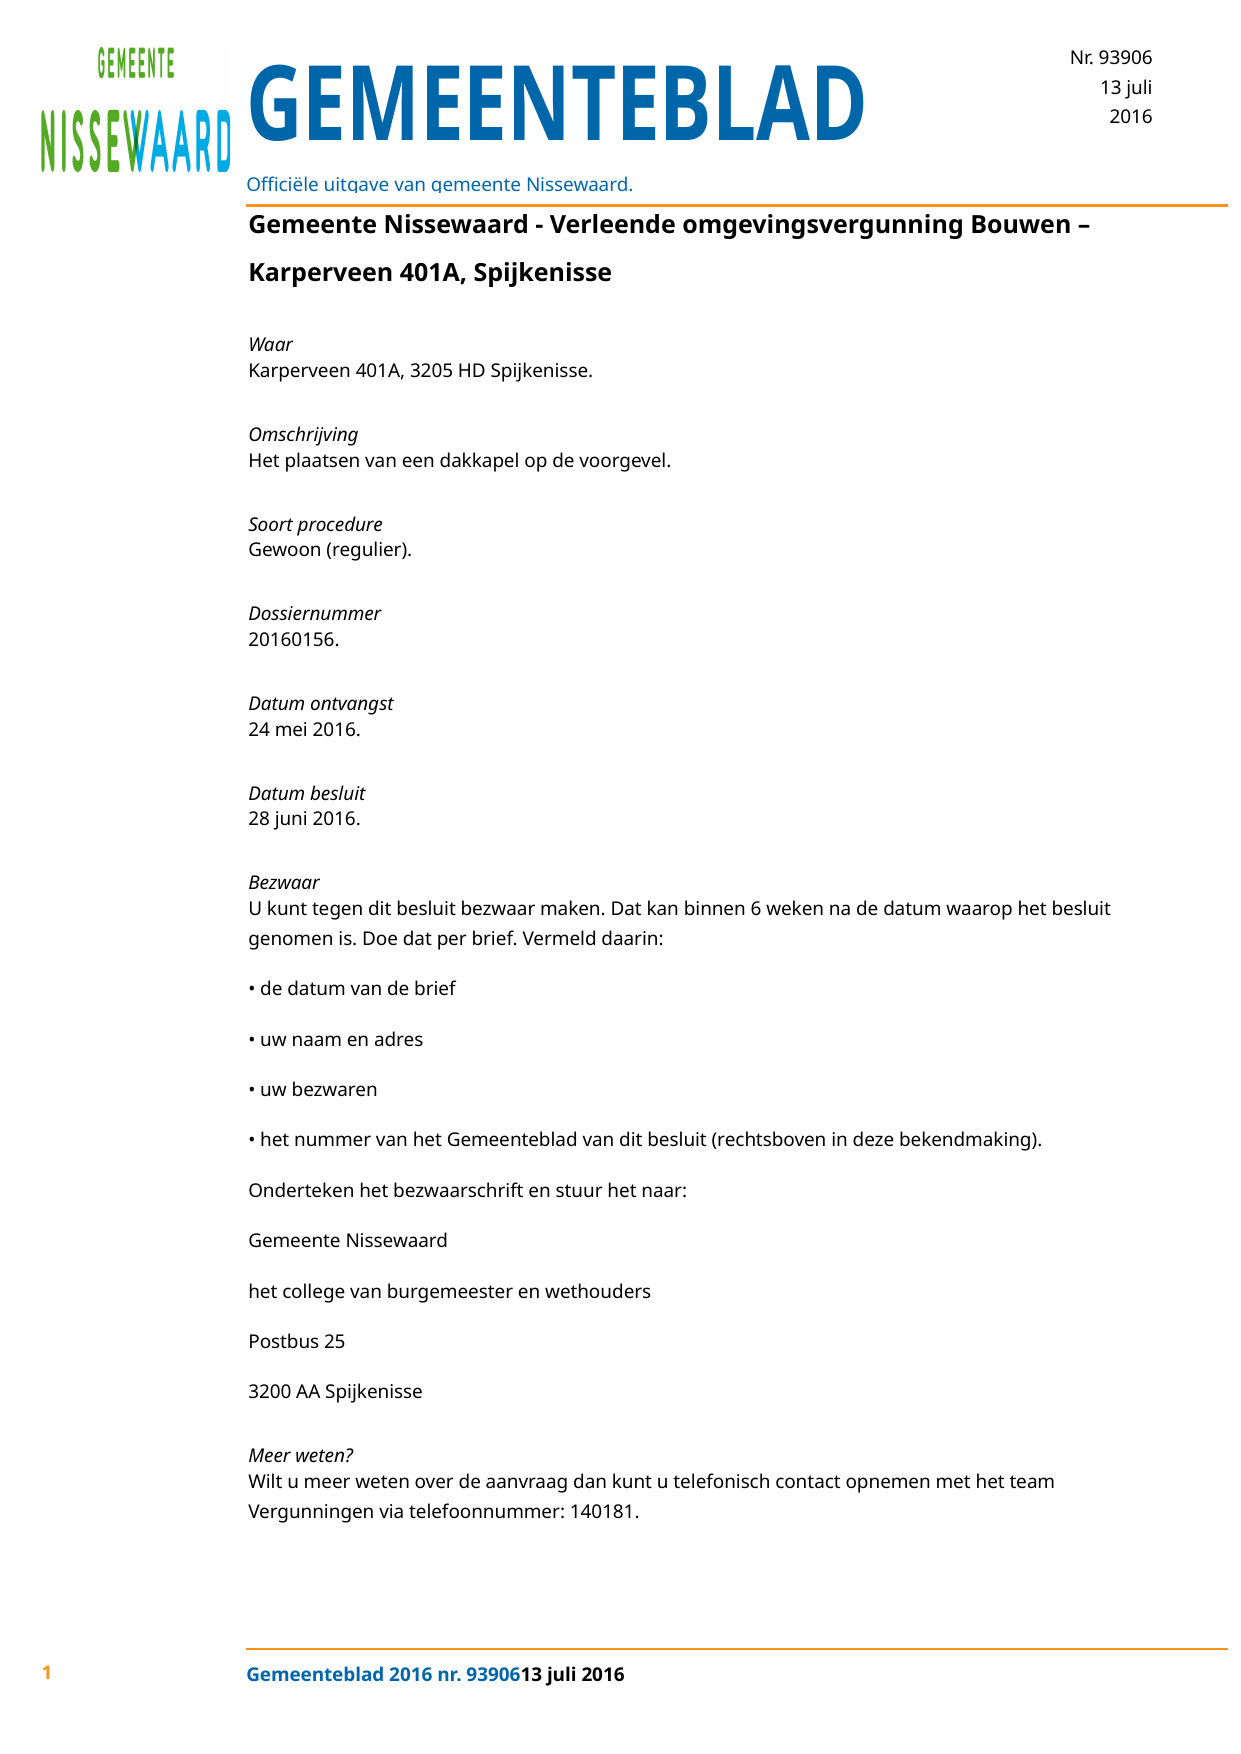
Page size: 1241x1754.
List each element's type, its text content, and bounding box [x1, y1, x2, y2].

picture [200, 151, 206, 172]
picture [201, 122, 206, 138]
picture [154, 157, 165, 172]
text Postbus 25 [248, 1328, 1152, 1354]
text • uw bezwaren [248, 1076, 1152, 1102]
text 24 mei 2016. [248, 716, 1152, 742]
text Meer weten? [248, 1443, 1152, 1468]
text 3200 AA Spijkenisse [248, 1379, 1152, 1404]
text Datum ontvangst [248, 690, 1152, 716]
text • uw naam en adres [248, 1026, 1152, 1051]
text Het plaatsen van een dakkapel op de voorgevel. [248, 447, 1152, 473]
text Datum besluit [248, 780, 1152, 806]
text • het nummer van het Gemeenteblad van dit besluit (rechtsboven in deze bekendmaking). [248, 1127, 1152, 1152]
text Karperveen 401A, 3205 HD Spijkenisse. [248, 357, 1152, 383]
picture [41, 47, 231, 172]
text Gemeente Nissewaard [248, 1227, 1152, 1253]
text het college van burgemeester en wethouders [248, 1278, 1152, 1303]
text Gemeente Nissewaard - Verleende omgevingsvergunning Bouwen – Karperveen 401A, Spijkenisse [248, 207, 1152, 288]
text 20160156. [248, 626, 1152, 652]
text Waar [248, 331, 1152, 357]
text Soort procedure [248, 511, 1152, 537]
picture [222, 122, 227, 160]
text Gewoon (regulier). [248, 537, 1152, 562]
text 28 juni 2016. [248, 806, 1152, 831]
picture [176, 157, 187, 172]
text Bezwaar [248, 869, 1152, 895]
text Dossiernummer [248, 601, 1152, 626]
text U kunt tegen dit besluit bezwaar maken. Dat kan binnen 6 weken na de datum waarop het besluit genomen is. Doe dat per brief. Vermeld daarin: [248, 895, 1152, 951]
text • de datum van de brief [248, 975, 1152, 1001]
text Onderteken het bezwaarschrift en stuur het naar: [248, 1177, 1152, 1203]
text Omschrijving [248, 421, 1152, 447]
text Wilt u meer weten over de aanvraag dan kunt u telefonisch contact opnemen met het team Vergunningen via telefoonnummer: 140181. [248, 1468, 1152, 1524]
